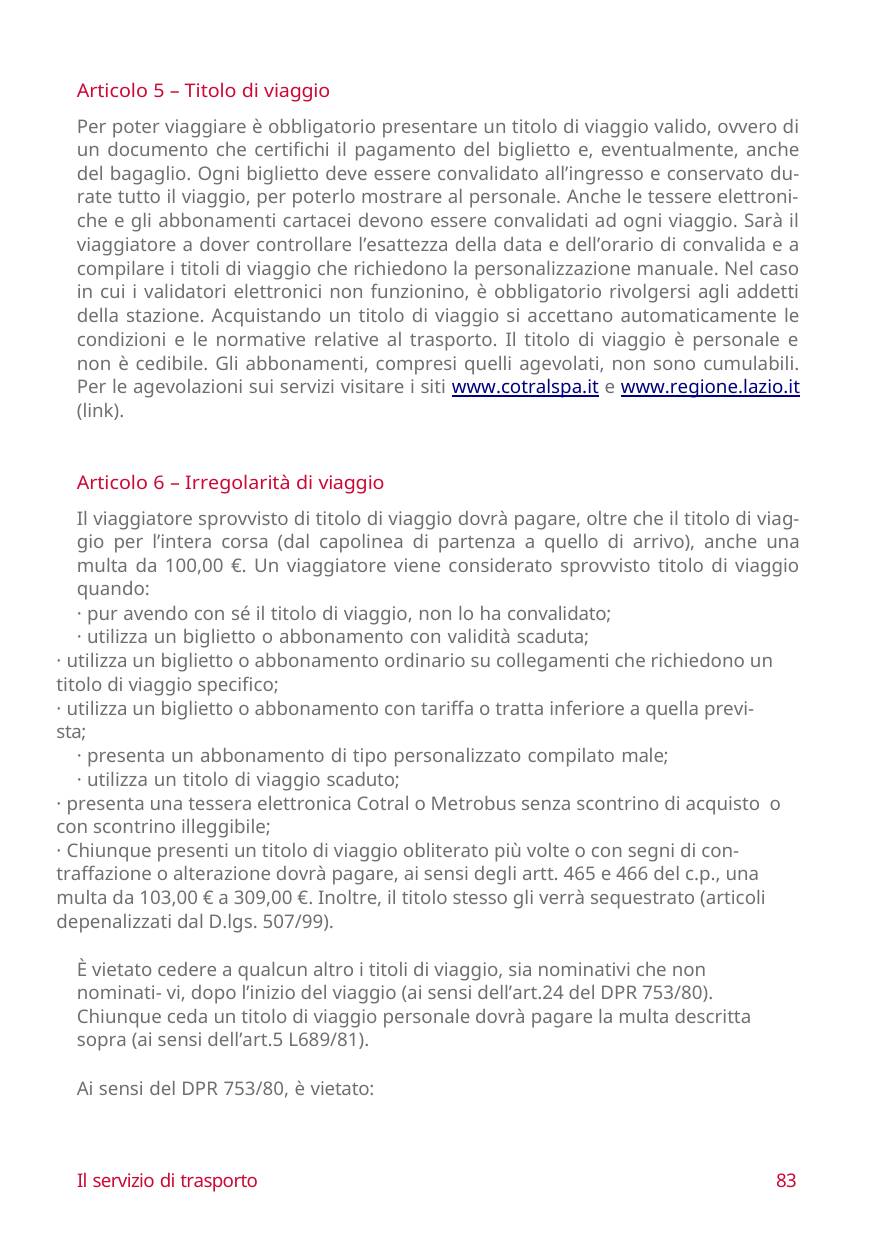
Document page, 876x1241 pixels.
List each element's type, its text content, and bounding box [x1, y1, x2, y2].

list pur avendo con sé il titolo di viaggio, non lo ha convalidato; [77, 601, 858, 624]
text Articolo 5 – Titolo di viaggio [77, 77, 858, 103]
list utilizza un titolo di viaggio scaduto; [77, 767, 858, 791]
text È vietato cedere a qualcun altro i titoli di viaggio, sia nominativi che non nominati- vi, dopo l’inizio del viaggio (ai sensi dell’art.24 del DPR 753/80). [77, 957, 792, 1005]
list Chiunque presenti un titolo di viaggio obliterato più volte o con segni di con- traffazione o alterazione dovrà pagare, ai sensi degli artt. 465 e 466 del c.p., una multa da 103,00 € a 309,00 €. Inoltre, il titolo stesso gli verrà sequestrato (articoli depenalizzati dal D.lgs. 507/99). [56, 839, 794, 934]
text Articolo 6 – Irregolarità di viaggio [77, 469, 858, 495]
list presenta un abbonamento di tipo personalizzato compilato male; [77, 744, 858, 767]
list utilizza un biglietto o abbonamento con validità scaduta; [77, 624, 858, 648]
text Chiunque ceda un titolo di viaggio personale dovrà pagare la multa descritta sopra (ai sensi dell’art.5 L689/81). [77, 1005, 802, 1052]
list utilizza un biglietto o abbonamento con tariffa o tratta inferiore a quella previ- sta; [56, 696, 784, 744]
list utilizza un biglietto o abbonamento ordinario su collegamenti che richiedono un titolo di viaggio specifico; [56, 649, 800, 696]
text Il viaggiatore sprovvisto di titolo di viaggio dovrà pagare, oltre che il titolo di viag- gio per l’intera corsa (dal capolinea di partenza a quello di arrivo), anche una multa da 100,00 €. Un viaggiatore viene considerato sprovvisto titolo di viaggio quando: [77, 506, 800, 601]
text Ai sensi del DPR 753/80, è vietato: [77, 1075, 858, 1100]
text Per poter viaggiare è obbligatorio presentare un titolo di viaggio valido, ovvero di un documento che certifichi il pagamento del biglietto e, eventualmente, anche del bagaglio. Ogni biglietto deve essere convalidato all’ingresso e conservato du- rate tutto il viaggio, per poterlo mostrare al personale. Anche le tessere elettroni- che e gli abbonamenti cartacei devono essere convalidati ad ogni viaggio. Sarà il viaggiatore a dover controllare l’esattezza della data e dell’orario di convalida e a compilare i titoli di viaggio che richiedono la personalizzazione manuale. Nel caso in cui i validatori elettronici non funzionino, è obbligatorio rivolgersi agli addetti della stazione. Acquistando un titolo di viaggio si accettano automaticamente le condizioni e le normative relative al trasporto. Il titolo di viaggio è personale e non è cedibile. Gli abbonamenti, compresi quelli agevolati, non sono cumulabili. Per le agevolazioni sui servizi visitare i siti www.cotralspa.it e www.regione.lazio.it (link). [77, 114, 800, 423]
list presenta una tessera elettronica Cotral o Metrobus senza scontrino di acquisto o con scontrino illeggibile; [56, 791, 791, 839]
